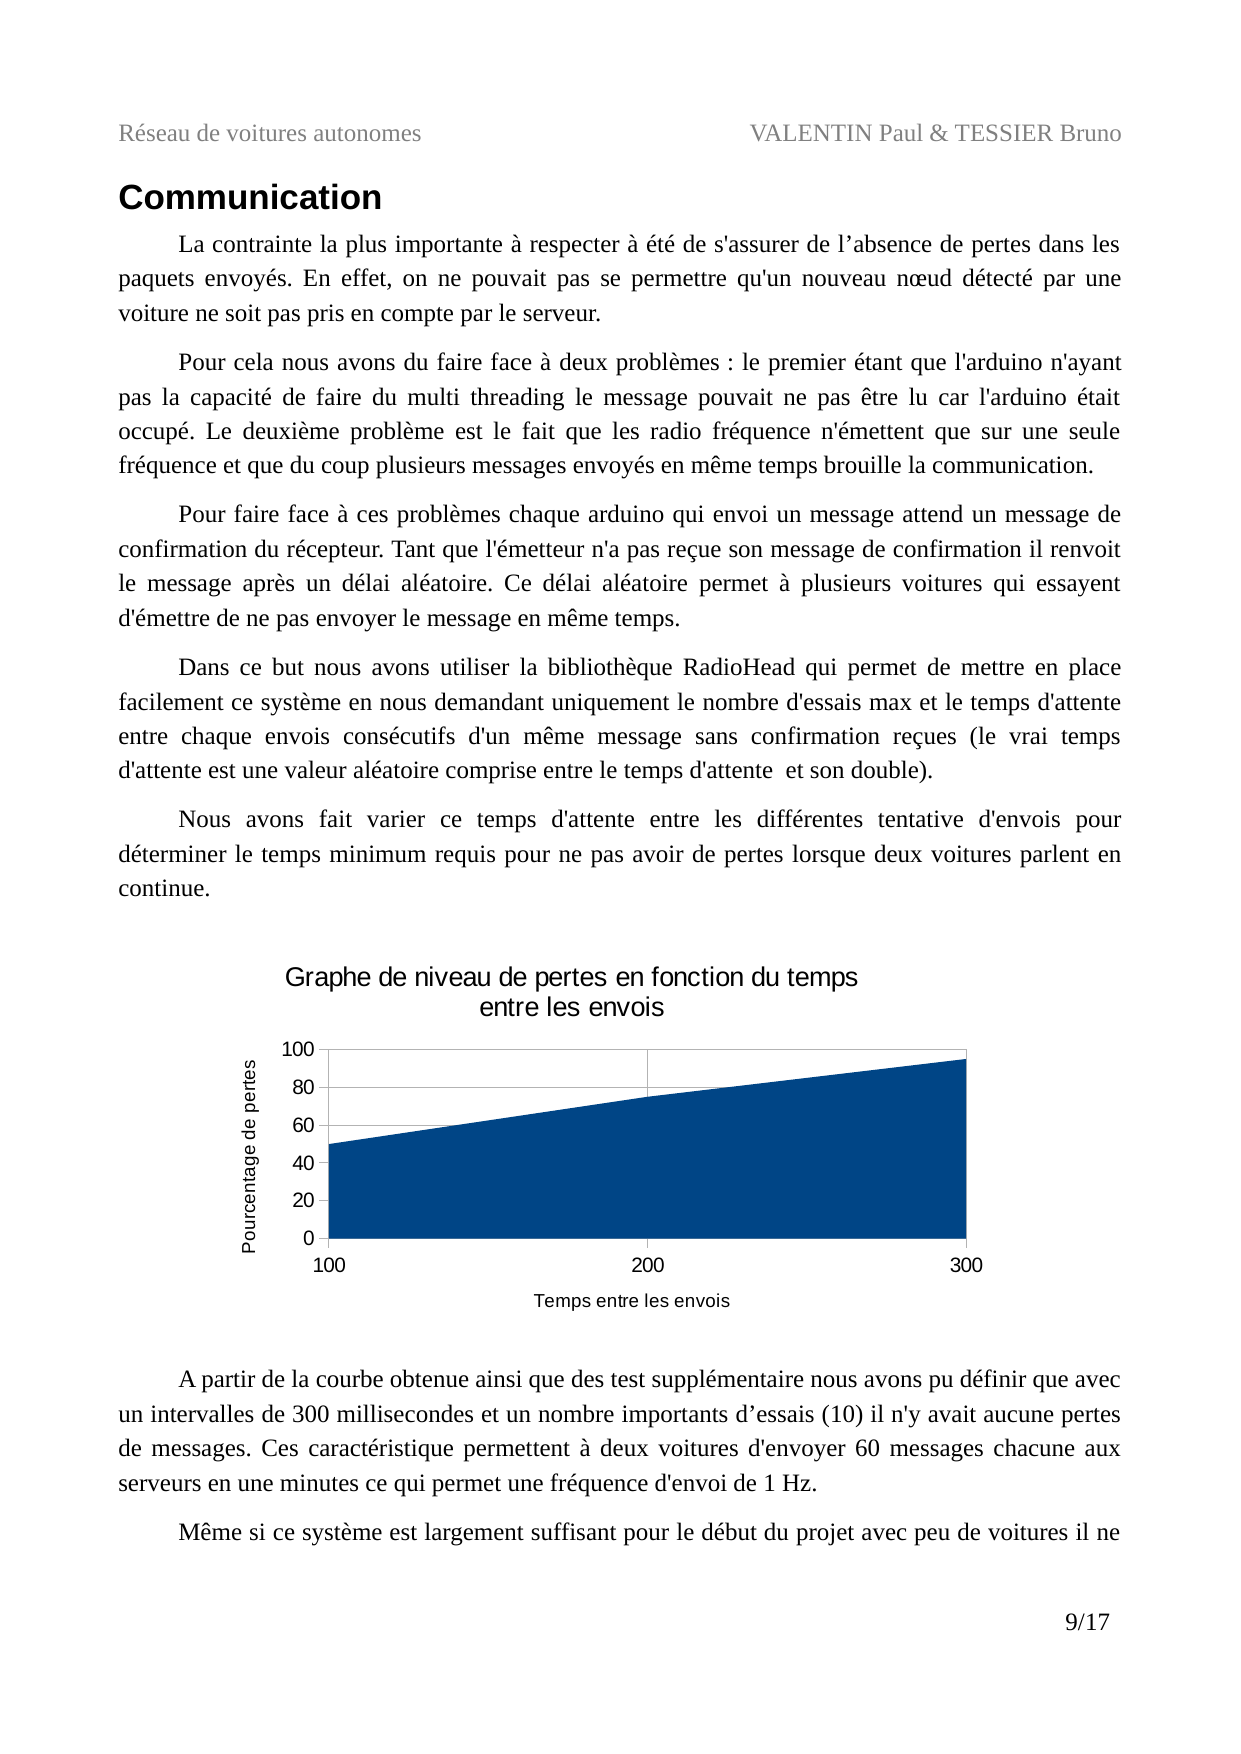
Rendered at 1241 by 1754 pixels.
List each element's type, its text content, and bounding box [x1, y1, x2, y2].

text Même si ce système est largement suffisant pour le début du projet avec peu de voitures il ne [118, 1517, 1122, 1545]
text Dans ce but nous avons utiliser la bibliothèque RadioHead qui permet de mettre en place facilement ce système en nous demandant uniquement le nombre d'essais max et le temps d'attente entre chaque envois consécutifs d'un même message sans confirmation reçues (le vrai temps d'attente est une valeur aléatoire comprise entre le temps d'attente et son double). [118, 652, 1122, 784]
text A partir de la courbe obtenue ainsi que des test supplémentaire nous avons pu définir que avec un intervalles de 300 millisecondes et un nombre importants d’essais (10) il n'y avait aucune pertes de messages. Ces caractéristique permettent à deux voitures d'envoyer 60 messages chacune aux serveurs en une minutes ce qui permet une fréquence d'envoi de 1 Hz. [118, 1364, 1122, 1496]
subtitle Communication [118, 176, 1122, 217]
text Nous avons fait varier ce temps d'attente entre les différentes tentative d'envois pour déterminer le temps minimum requis pour ne pas avoir de pertes lorsque deux voitures parlent en continue. [118, 804, 1122, 902]
text Pour cela nous avons du faire face à deux problèmes : le premier étant que l'arduino n'ayant pas la capacité de faire du multi threading le message pouvait ne pas être lu car l'arduino était occupé. Le deuxième problème est le fait que les radio fréquence n'émettent que sur une seule fréquence et que du coup plusieurs messages envoyés en même temps brouille la communication. [118, 347, 1122, 479]
text La contrainte la plus importante à respecter à été de s'assurer de l’absence de pertes dans les paquets envoyés. En effet, on ne pouvait pas se permettre qu'un nouveau nœud détecté par une voiture ne soit pas pris en compte par le serveur. [118, 229, 1122, 327]
text Pour faire face à ces problèmes chaque arduino qui envoi un message attend un message de confirmation du récepteur. Tant que l'émetteur n'a pas reçue son message de confirmation il renvoit le message après un délai aléatoire. Ce délai aléatoire permet à plusieurs voitures qui essayent d'émettre de ne pas envoyer le message en même temps. [118, 499, 1122, 632]
